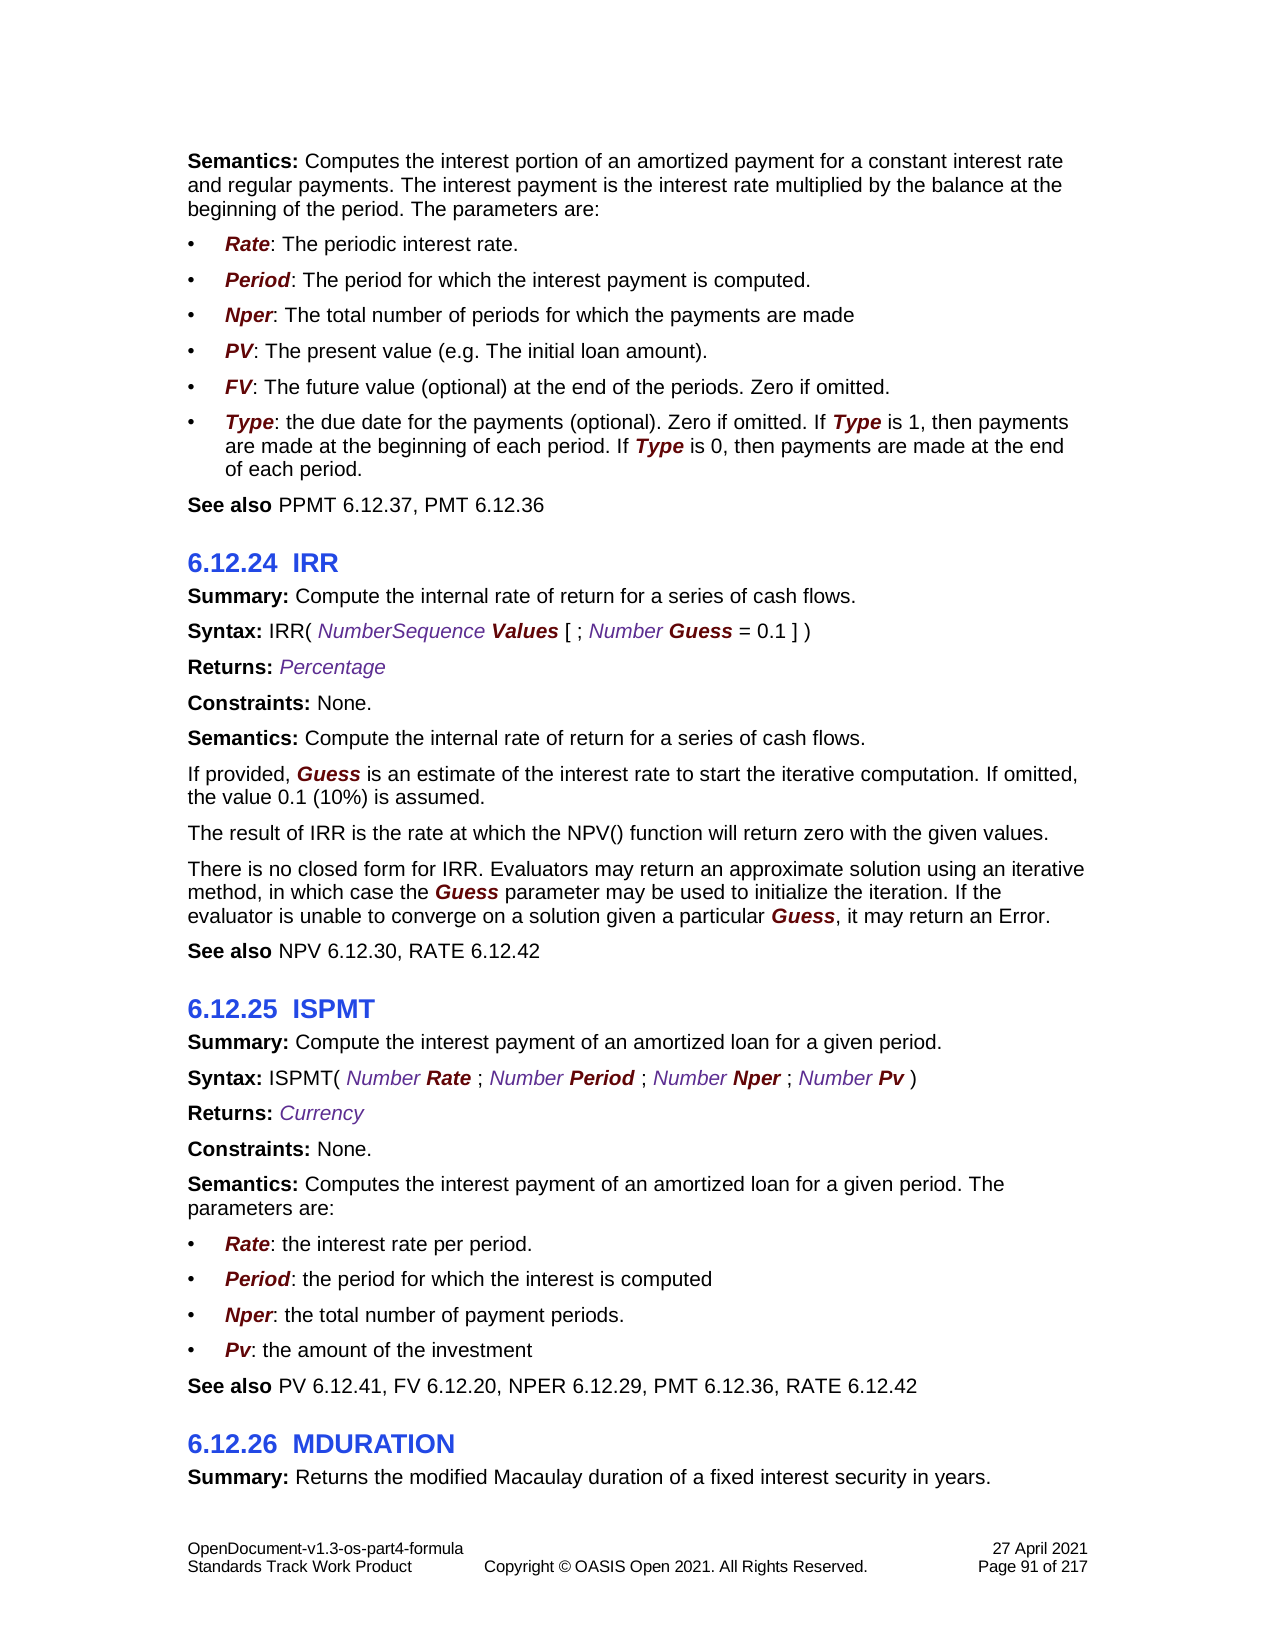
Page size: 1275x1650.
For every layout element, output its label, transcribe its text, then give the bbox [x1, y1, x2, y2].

subtitle IRR [187, 548, 1088, 578]
text Summary: Compute the interest payment of an amortized loan for a given period. [187, 1030, 1088, 1054]
list Period: The period for which the interest payment is computed. [187, 268, 1088, 292]
list Rate: the interest rate per period. [187, 1232, 1088, 1256]
list Rate: The periodic interest rate. [187, 233, 1088, 256]
text See also PPMT 6.12.37, PMT 6.12.36 [187, 493, 1088, 517]
text Returns: Currency [187, 1102, 1088, 1125]
text See also NPV 6.12.30, RATE 6.12.42 [187, 940, 1088, 963]
text The result of IRR is the rate at which the NPV() function will return zero with the given values. [187, 821, 1088, 845]
subtitle ISPMT [187, 994, 1088, 1024]
list Pv: the amount of the investment [187, 1339, 1088, 1362]
text Semantics: Compute the internal rate of return for a series of cash flows. [187, 727, 1088, 750]
text Syntax: IRR( NumberSequence Values [ ; Number Guess = 0.1 ] ) [187, 620, 1088, 643]
text There is no closed form for IRR. Evaluators may return an approximate solution using an iterative method, in which case the Guess parameter may be used to initialize the iteration. If the evaluator is unable to converge on a solution given a particular Guess, it may return an Error. [187, 857, 1088, 928]
text Summary: Compute the internal rate of return for a series of cash flows. [187, 584, 1088, 608]
text Constraints: None. [187, 1137, 1088, 1161]
list Period: the period for which the interest is computed [187, 1268, 1088, 1291]
text Semantics: Computes the interest payment of an amortized loan for a given period. The parameters are: [187, 1173, 1088, 1220]
text If provided, Guess is an estimate of the interest rate to start the iterative computation. If omitted, the value 0.1 (10%) is assumed. [187, 762, 1088, 809]
list Nper: the total number of payment periods. [187, 1303, 1088, 1327]
list Type: the due date for the payments (optional). Zero if omitted. If Type is 1, then payments are made at the beginning of each period. If Type is 0, then payments are made at the end of each period. [187, 411, 1088, 481]
text Constraints: None. [187, 691, 1088, 714]
subtitle MDURATION [187, 1429, 1088, 1459]
list PV: The present value (e.g. The initial loan amount). [187, 339, 1088, 363]
text Semantics: Computes the interest portion of an amortized payment for a constant interest rate and regular payments. The interest payment is the interest rate multiplied by the balance at the beginning of the period. The parameters are: [187, 150, 1088, 221]
text Syntax: ISPMT( Number Rate ; Number Period ; Number Nper ; Number Pv ) [187, 1066, 1088, 1089]
text See also PV 6.12.41, FV 6.12.20, NPER 6.12.29, PMT 6.12.36, RATE 6.12.42 [187, 1374, 1088, 1398]
list Nper: The total number of periods for which the payments are made [187, 304, 1088, 327]
list FV: The future value (optional) at the end of the periods. Zero if omitted. [187, 375, 1088, 399]
text Summary: Returns the modified Macaulay duration of a fixed interest security in years. [187, 1465, 1088, 1489]
text Returns: Percentage [187, 655, 1088, 679]
